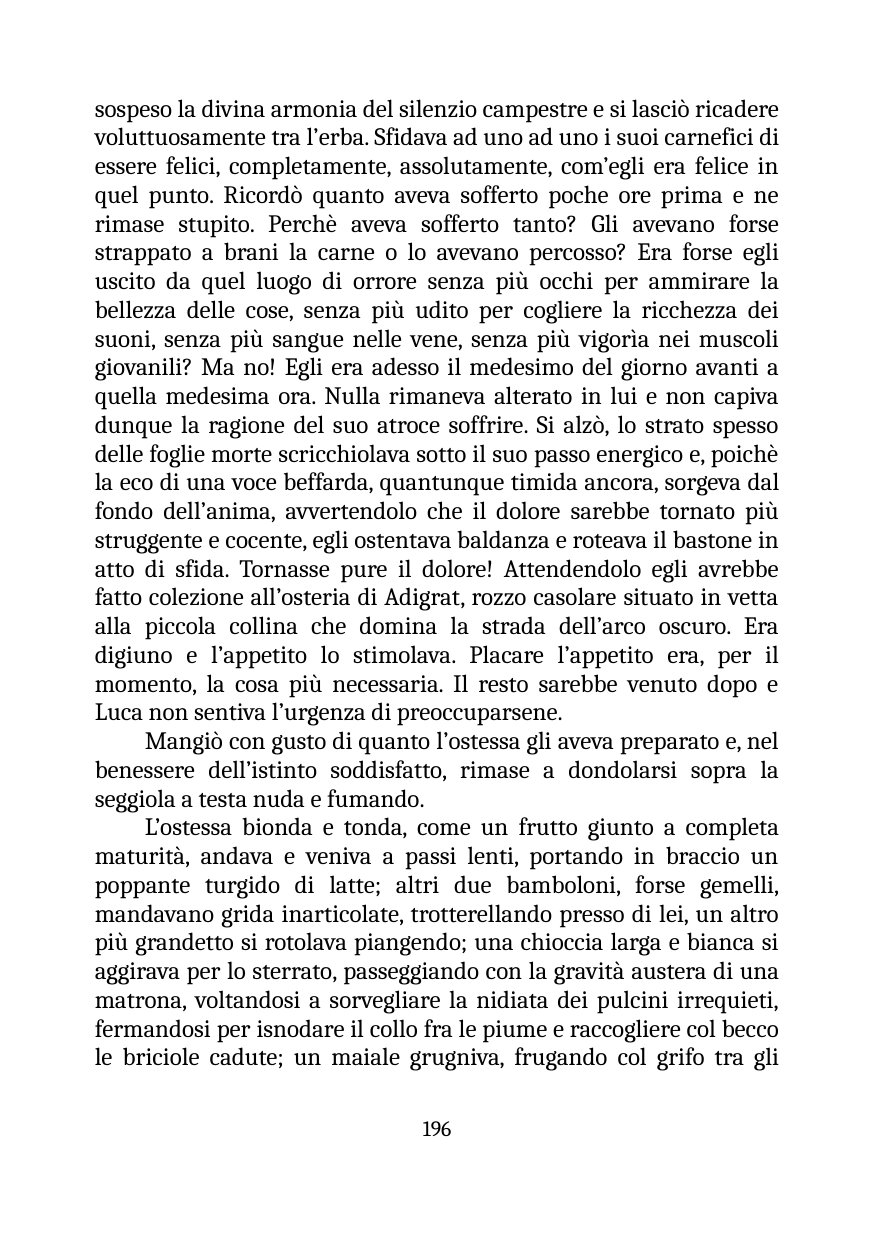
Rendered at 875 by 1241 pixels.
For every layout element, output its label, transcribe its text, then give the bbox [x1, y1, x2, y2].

text sospeso la divina armonia del silenzio campestre e si lasciò ricadere voluttuosamente tra l’erba. Sfidava ad uno ad uno i suoi carnefici di essere felici, completamente, assolutamente, com’egli era felice in quel punto. Ricordò quanto aveva sofferto poche ore prima e ne rimase stupito. Perchè aveva sofferto tanto? Gli avevano forse strappato a brani la carne o lo avevano percosso? Era forse egli uscito da quel luogo di orrore senza più occhi per ammirare la bellezza delle cose, senza più udito per cogliere la ricchezza dei suoni, senza più sangue nelle vene, senza più vigorìa nei muscoli giovanili? Ma no! Egli era adesso il medesimo del giorno avanti a quella medesima ora. Nulla rimaneva alterato in lui e non capiva dunque la ragione del suo atroce soffrire. Si alzò, lo strato spesso delle foglie morte scricchiolava sotto il suo passo energico e, poichè la eco di una voce beffarda, quantunque timida ancora, sorgeva dal fondo dell’anima, avvertendolo che il dolore sarebbe tornato più struggente e cocente, egli ostentava baldanza e roteava il bastone in atto di sfida. Tornasse pure il dolore! Attendendolo egli avrebbe fatto colezione all’osteria di Adigrat, rozzo casolare situato in vetta alla piccola collina che domina la strada dell’arco oscuro. Era digiuno e l’appetito lo stimolava. Placare l’appetito era, per il momento, la cosa più necessaria. Il resto sarebbe venuto dopo e Luca non sentiva l’urgenza di preoccuparsene. [94, 94, 779, 727]
text L’ostessa bionda e tonda, come un frutto giunto a completa maturità, andava e veniva a passi lenti, portando in braccio un poppante turgido di latte; altri due bamboloni, forse gemelli, mandavano grida inarticolate, trotterellando presso di lei, un altro più grandetto si rotolava piangendo; una chioccia larga e bianca si aggirava per lo sterrato, passeggiando con la gravità austera di una matrona, voltandosi a sorvegliare la nidiata dei pulcini irrequieti, fermandosi per isnodare il collo fra le piume e raccogliere col becco le briciole cadute; un maiale grugniva, frugando col grifo tra gli [94, 813, 779, 1072]
text Mangiò con gusto di quanto l’ostessa gli aveva preparato e, nel benessere dell’istinto soddisfatto, rimase a dondolarsi sopra la seggiola a testa nuda e fumando. [94, 727, 779, 813]
